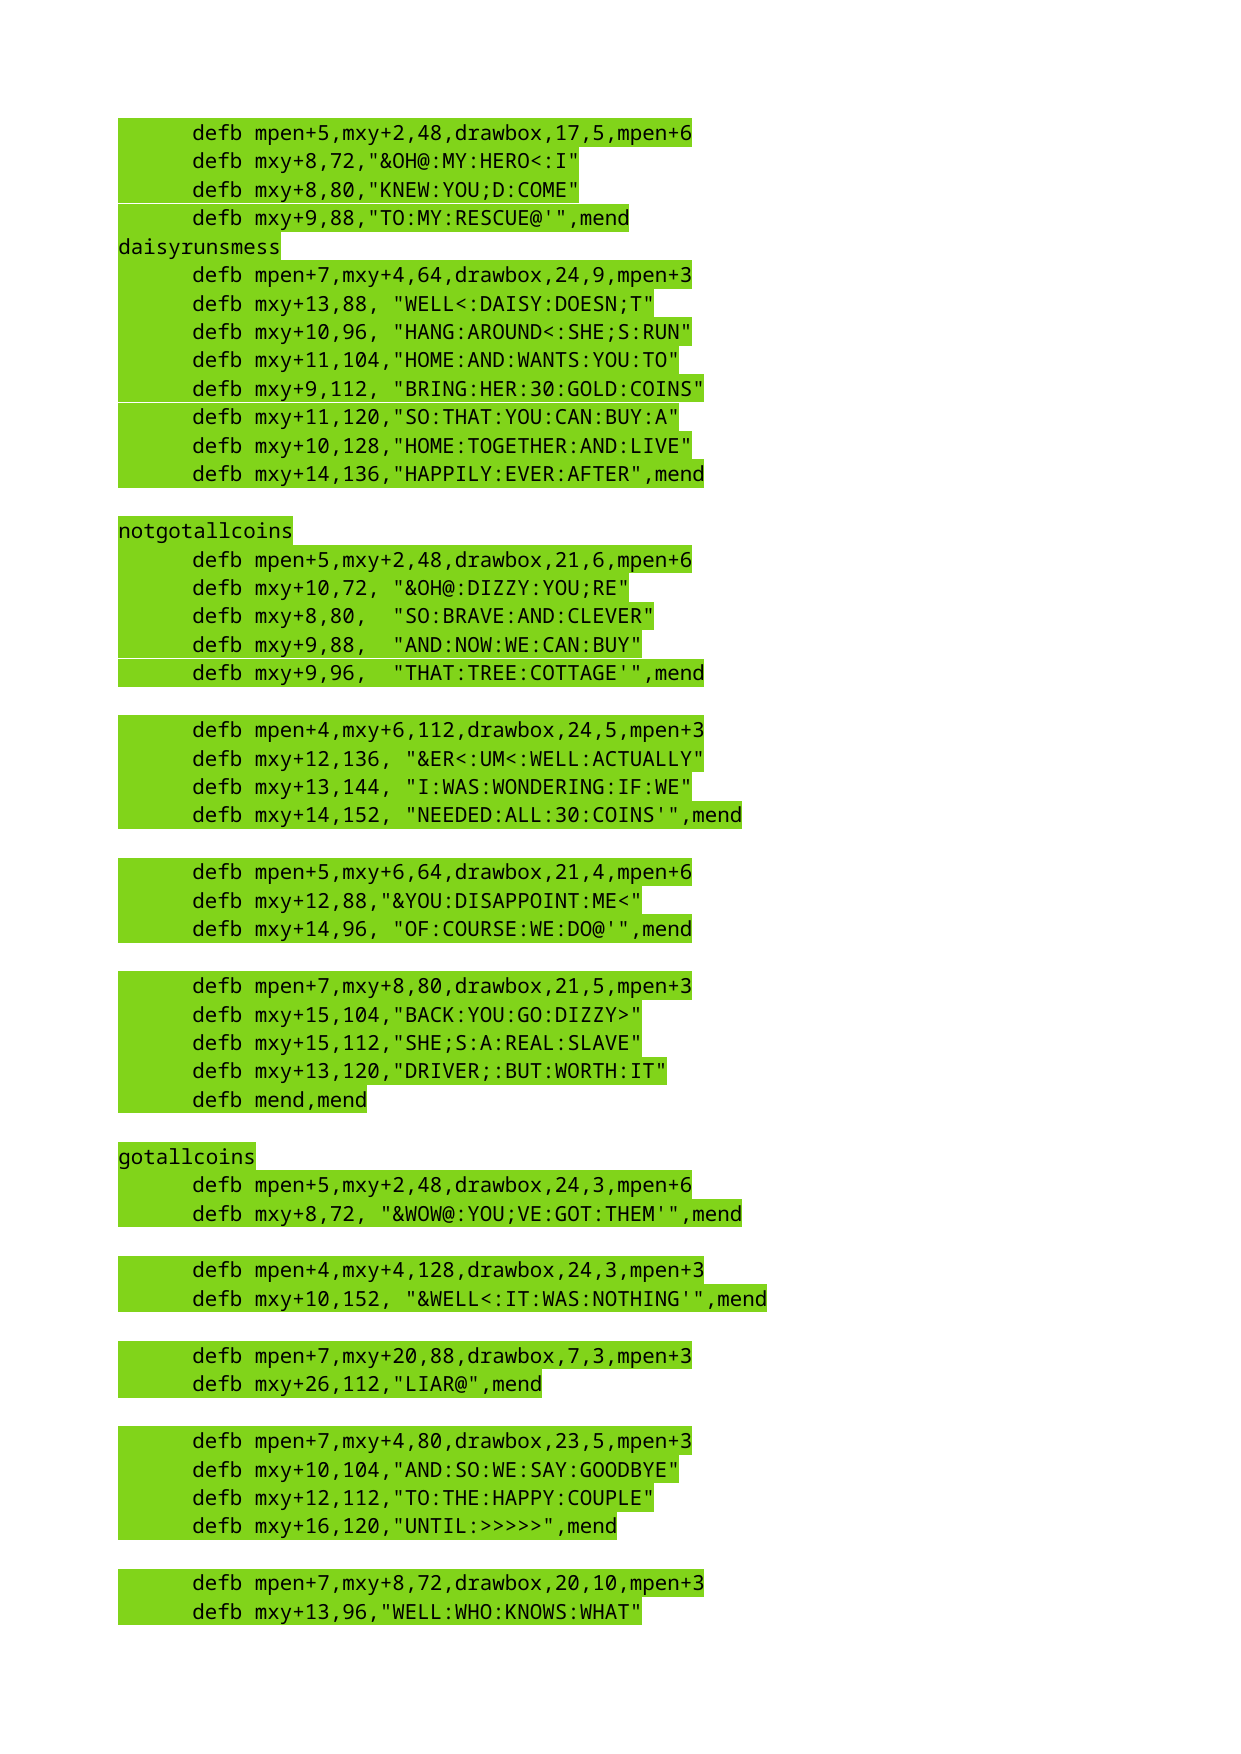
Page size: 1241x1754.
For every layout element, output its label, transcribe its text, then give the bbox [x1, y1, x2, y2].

text defb mxy+12,88,"&YOU:DISAPPOINT:ME<" [118, 886, 1122, 914]
text daisyrunsmess [118, 232, 1122, 260]
text defb mxy+16,120,"UNTIL:>>>>>",mend [118, 1512, 1122, 1540]
text defb mpen+7,mxy+20,88,drawbox,7,3,mpen+3 [118, 1341, 1122, 1369]
text defb mxy+14,136,"HAPPILY:EVER:AFTER",mend [118, 459, 1122, 488]
text defb mxy+15,112,"SHE;S:A:REAL:SLAVE" [118, 1028, 1122, 1057]
text defb mxy+8,72,"&OH@:MY:HERO<:I" [118, 147, 1122, 175]
text defb mxy+13,88, "WELL<:DAISY:DOESN;T" [118, 289, 1122, 317]
text defb mpen+5,mxy+2,48,drawbox,24,3,mpen+6 [118, 1170, 1122, 1199]
text defb mxy+9,88, "AND:NOW:WE:CAN:BUY" [118, 630, 1122, 658]
text defb mxy+11,120,"SO:THAT:YOU:CAN:BUY:A" [118, 402, 1122, 431]
text defb mxy+9,112, "BRING:HER:30:GOLD:COINS" [118, 374, 1122, 402]
text defb mxy+11,104,"HOME:AND:WANTS:YOU:TO" [118, 346, 1122, 374]
text defb mpen+7,mxy+4,64,drawbox,24,9,mpen+3 [118, 260, 1122, 289]
text defb mxy+10,72, "&OH@:DIZZY:YOU;RE" [118, 573, 1122, 602]
text defb mxy+15,104,"BACK:YOU:GO:DIZZY>" [118, 1000, 1122, 1028]
text defb mxy+9,88,"TO:MY:RESCUE@'",mend [118, 203, 1122, 232]
text defb mpen+5,mxy+2,48,drawbox,17,5,mpen+6 [118, 118, 1122, 147]
text defb mxy+12,112,"TO:THE:HAPPY:COUPLE" [118, 1483, 1122, 1512]
text defb mxy+8,80,"KNEW:YOU;D:COME" [118, 175, 1122, 203]
text defb mxy+13,144, "I:WAS:WONDERING:IF:WE" [118, 772, 1122, 801]
text defb mpen+7,mxy+8,72,drawbox,20,10,mpen+3 [118, 1568, 1122, 1597]
text defb mend,mend [118, 1085, 1122, 1113]
text defb mpen+5,mxy+6,64,drawbox,21,4,mpen+6 [118, 857, 1122, 886]
text defb mpen+5,mxy+2,48,drawbox,21,6,mpen+6 [118, 545, 1122, 573]
text defb mxy+9,96, "THAT:TREE:COTTAGE'",mend [118, 658, 1122, 687]
text defb mxy+26,112,"LIAR@",mend [118, 1369, 1122, 1398]
text defb mxy+14,152, "NEEDED:ALL:30:COINS'",mend [118, 801, 1122, 829]
text defb mxy+12,136, "&ER<:UM<:WELL:ACTUALLY" [118, 744, 1122, 772]
text defb mpen+4,mxy+4,128,drawbox,24,3,mpen+3 [118, 1256, 1122, 1284]
text defb mxy+13,120,"DRIVER;:BUT:WORTH:IT" [118, 1057, 1122, 1085]
text defb mxy+10,96, "HANG:AROUND<:SHE;S:RUN" [118, 317, 1122, 346]
text defb mxy+8,72, "&WOW@:YOU;VE:GOT:THEM'",mend [118, 1199, 1122, 1227]
text defb mxy+8,80, "SO:BRAVE:AND:CLEVER" [118, 602, 1122, 630]
text defb mxy+10,128,"HOME:TOGETHER:AND:LIVE" [118, 431, 1122, 459]
text defb mxy+13,96,"WELL:WHO:KNOWS:WHAT" [118, 1597, 1122, 1625]
text defb mxy+14,96, "OF:COURSE:WE:DO@'",mend [118, 914, 1122, 943]
text defb mpen+7,mxy+8,80,drawbox,21,5,mpen+3 [118, 971, 1122, 1000]
text defb mpen+7,mxy+4,80,drawbox,23,5,mpen+3 [118, 1426, 1122, 1455]
text defb mpen+4,mxy+6,112,drawbox,24,5,mpen+3 [118, 715, 1122, 744]
text notgotallcoins [118, 516, 1122, 545]
text defb mxy+10,152, "&WELL<:IT:WAS:NOTHING'",mend [118, 1284, 1122, 1312]
text gotallcoins [118, 1142, 1122, 1170]
text defb mxy+10,104,"AND:SO:WE:SAY:GOODBYE" [118, 1455, 1122, 1483]
